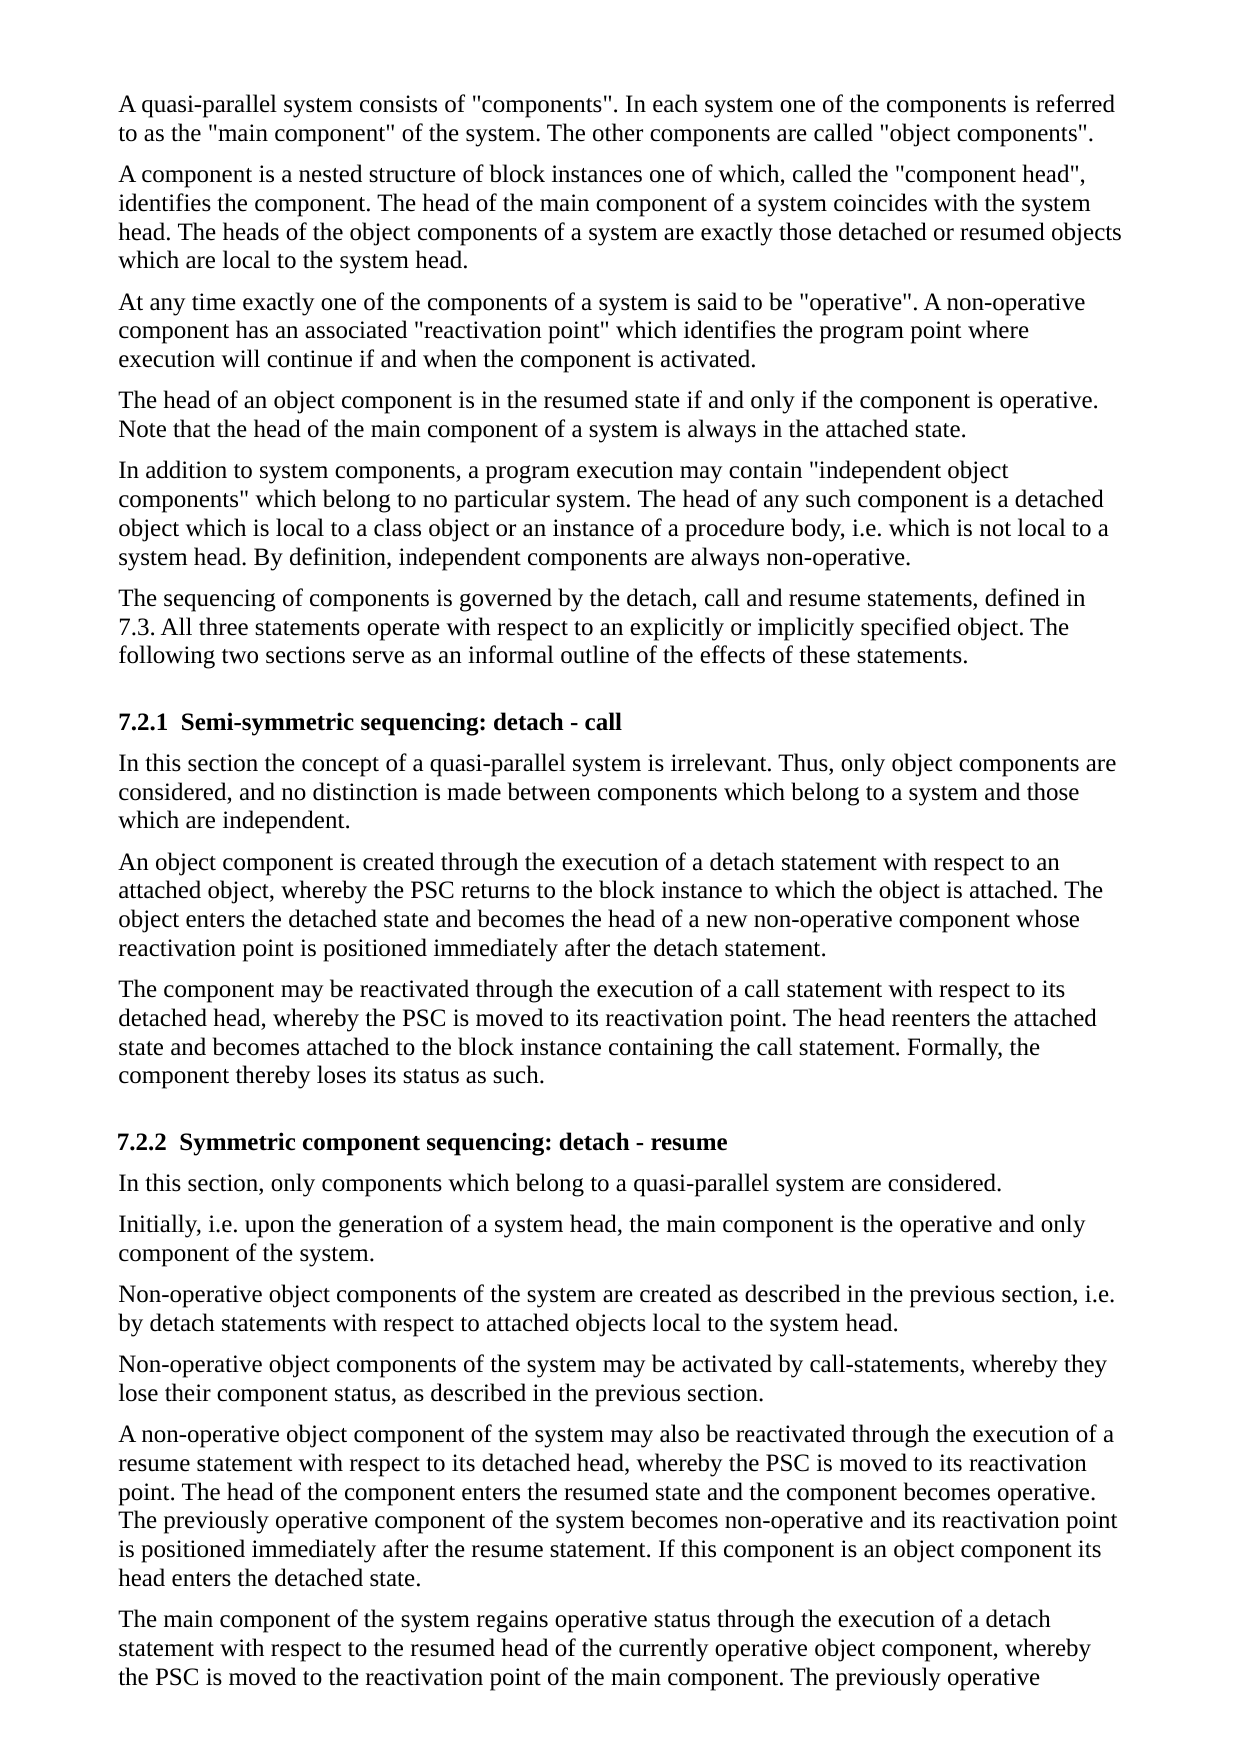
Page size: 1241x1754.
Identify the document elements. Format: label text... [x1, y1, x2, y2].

text The component may be reactivated through the execution of a call statement with respect to its detached head, whereby the PSC is moved to its reactivation point. The head reenters the attached state and becomes attached to the block instance containing the call statement. Formally, the component thereby loses its status as such. [118, 974, 1122, 1089]
text In this section the concept of a quasi-parallel system is irrelevant. Thus, only object components are considered, and no distinction is made between components which belong to a system and those which are independent. [118, 748, 1122, 834]
subtitle 7.2.2 Symmetric component sequencing: detach - resume [117, 1127, 1122, 1155]
text A component is a nested structure of block instances one of which, called the "component head", identifies the component. The head of the main component of a system coincides with the system head. The heads of the object components of a system are exactly those detached or resumed objects which are local to the system head. [118, 159, 1122, 274]
text Initially, i.e. upon the generation of a system head, the main component is the operative and only component of the system. [118, 1209, 1122, 1267]
text The head of an object component is in the resumed state if and only if the component is operative. Note that the head of the main component of a system is always in the attached state. [118, 385, 1122, 443]
text An object component is created through the execution of a detach statement with respect to an attached object, whereby the PSC returns to the block instance to which the object is attached. The object enters the detached state and becomes the head of a new non-operative component whose reactivation point is positioned immediately after the detach statement. [118, 847, 1122, 962]
text The main component of the system regains operative status through the execution of a detach statement with respect to the resumed head of the currently operative object component, whereby the PSC is moved to the reactivation point of the main component. The previously operative [118, 1604, 1122, 1690]
text A non-operative object component of the system may also be reactivated through the execution of a resume statement with respect to its detached head, whereby the PSC is moved to its reactivation point. The head of the component enters the resumed state and the component becomes operative. The previously operative component of the system becomes non-operative and its reactivation point is positioned immediately after the resume statement. If this component is an object component its head enters the detached state. [118, 1419, 1122, 1592]
text The sequencing of components is governed by the detach, call and resume statements, defined in 7.3. All three statements operate with respect to an explicitly or implicitly specified object. The following two sections serve as an informal outline of the effects of these statements. [118, 583, 1122, 669]
text At any time exactly one of the components of a system is said to be "operative". A non-operative component has an associated "reactivation point" which identifies the program point where execution will continue if and when the component is activated. [118, 287, 1122, 373]
text A quasi-parallel system consists of "components". In each system one of the components is referred to as the "main component" of the system. The other components are called "object components". [118, 89, 1122, 147]
text Non-operative object components of the system may be activated by call-statements, whereby they lose their component status, as described in the previous section. [118, 1349, 1122, 1407]
text In this section, only components which belong to a quasi-parallel system are considered. [118, 1168, 1122, 1197]
text Non-operative object components of the system are created as described in the previous section, i.e. by detach statements with respect to attached objects local to the system head. [118, 1279, 1122, 1337]
subtitle 7.2.1 Semi-symmetric sequencing: detach - call [118, 707, 1122, 735]
text In addition to system components, a program execution may contain "independent object components" which belong to no particular system. The head of any such component is a detached object which is local to a class object or an instance of a procedure body, i.e. which is not local to a system head. By definition, independent components are always non-operative. [118, 455, 1122, 570]
